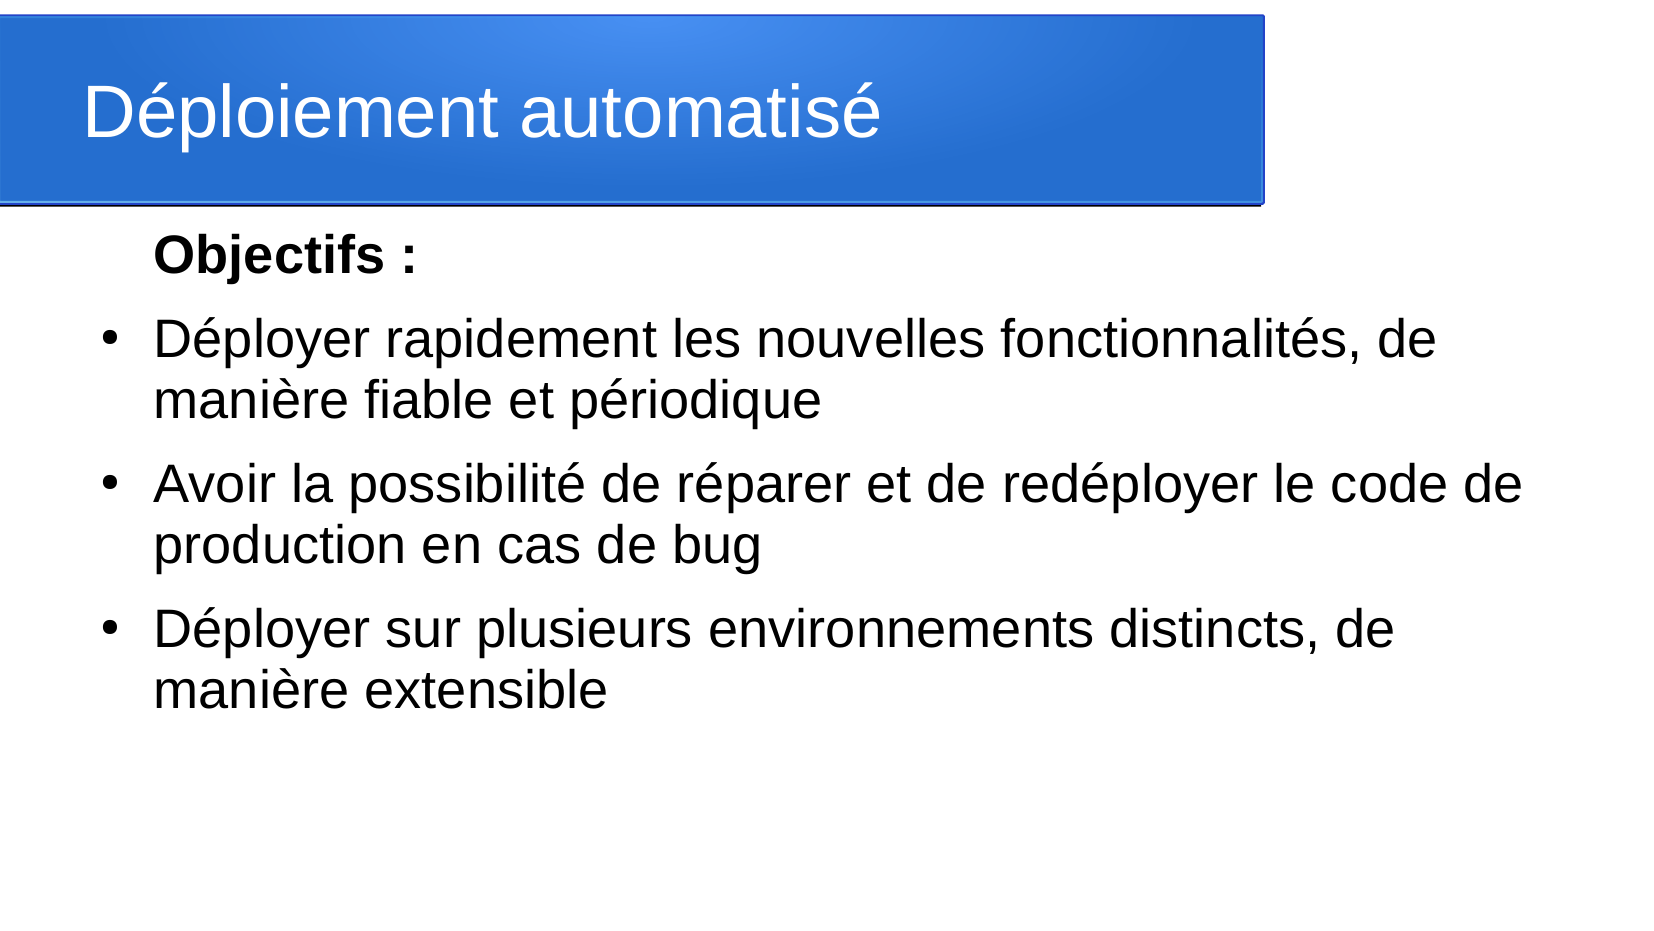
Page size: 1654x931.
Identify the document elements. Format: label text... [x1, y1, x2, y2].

title Déploiement automatisé [82, 35, 1235, 189]
list Objectifs : Déployer rapidement les nouvelles fonctionnalités, de manière fiable et périodique Avoir la possibilité de réparer et de redéployer le code de production en cas de bug Déployer sur plusieurs environnements distincts, de manière extensible [82, 224, 1571, 764]
